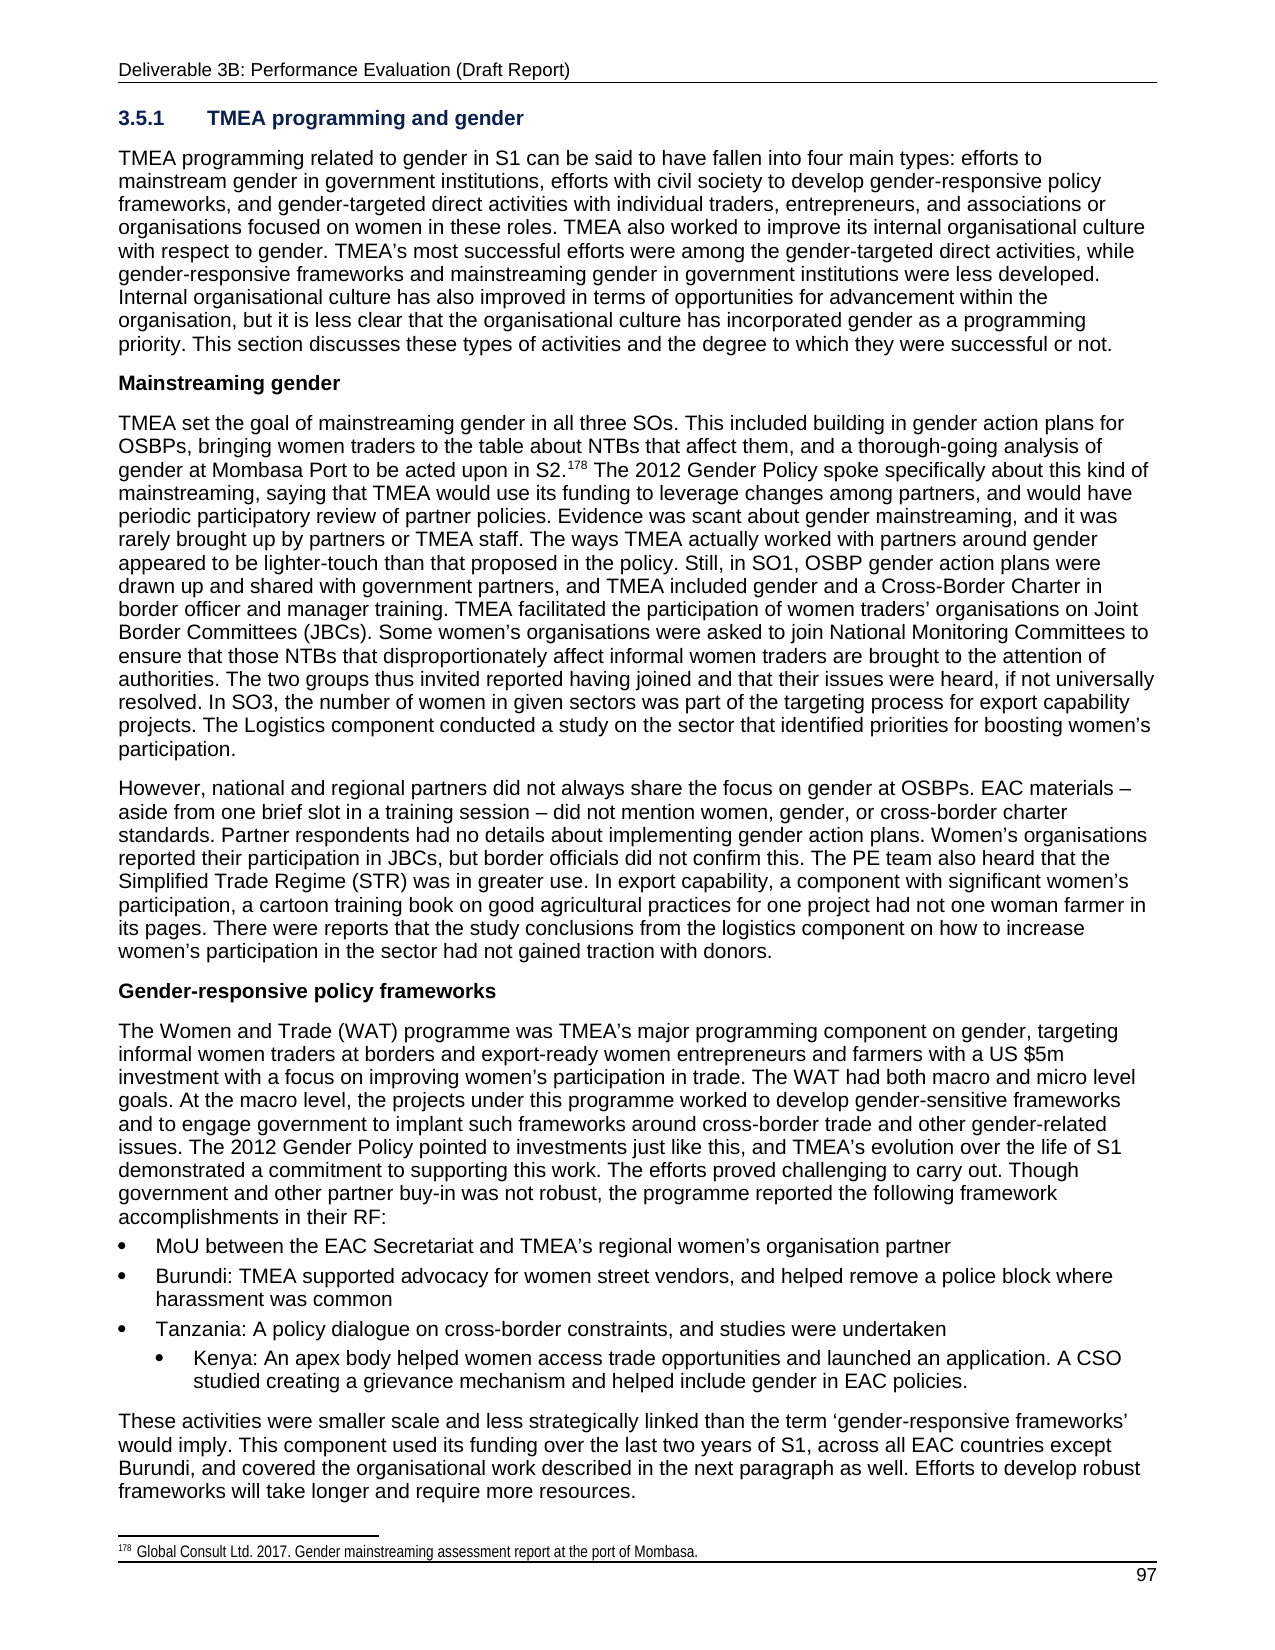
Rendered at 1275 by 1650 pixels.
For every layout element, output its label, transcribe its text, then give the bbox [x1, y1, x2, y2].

text TMEA set the goal of mainstreaming gender in all three SOs. This included building in gender action plans for OSBPs, bringing women traders to the table about NTBs that affect them, and a thorough-going analysis of gender at Mombasa Port to be acted upon in S2. The 2012 Gender Policy spoke specifically about this kind of mainstreaming, saying that TMEA would use its funding to leverage changes among partners, and would have periodic participatory review of partner policies. Evidence was scant about gender mainstreaming, and it was rarely brought up by partners or TMEA staff. The ways TMEA actually worked with partners around gender appeared to be lighter-touch than that proposed in the policy. Still, in SO1, OSBP gender action plans were drawn up and shared with government partners, and TMEA included gender and a Cross-Border Charter in border officer and manager training. TMEA facilitated the participation of women traders’ organisations on Joint Border Committees (JBCs). Some women’s organisations were asked to join National Monitoring Committees to ensure that those NTBs that disproportionately affect informal women traders are brought to the attention of authorities. The two groups thus invited reported having joined and that their issues were heard, if not universally resolved. In SO3, the number of women in given sectors was part of the targeting process for export capability projects. The Logistics component conducted a study on the sector that identified priorities for boosting women’s participation. [118, 412, 1157, 760]
text Global Consult Ltd. 2017. Gender mainstreaming assessment report at the port of Mombasa. [118, 1542, 1157, 1561]
text Gender-responsive policy frameworks [118, 979, 1157, 1003]
text The Women and Trade (WAT) programme was TMEA’s major programming component on gender, targeting informal women traders at borders and export-ready women entrepreneurs and farmers with a US $5m investment with a focus on improving women’s participation in trade. The WAT had both macro and micro level goals. At the macro level, the projects under this programme worked to develop gender-sensitive frameworks and to engage government to implant such frameworks around cross-border trade and other gender-related issues. The 2012 Gender Policy pointed to investments just like this, and TMEA’s evolution over the life of S1 demonstrated a commitment to supporting this work. The efforts proved challenging to carry out. Though government and other partner buy-in was not robust, the programme reported the following framework accomplishments in their RF: [118, 1019, 1157, 1228]
text Mainstreaming gender [118, 372, 1157, 395]
list Kenya: An apex body helped women access trade opportunities and launched an application. A CSO studied creating a grievance mechanism and helped include gender in EAC policies. [156, 1347, 1157, 1393]
text TMEA programming related to gender in S1 can be said to have fallen into four main types: efforts to mainstream gender in government institutions, efforts with civil society to develop gender-responsive policy frameworks, and gender-targeted direct activities with individual traders, entrepreneurs, and associations or organisations focused on women in these roles. TMEA also worked to improve its internal organisational culture with respect to gender. TMEA’s most successful efforts were among the gender-targeted direct activities, while gender-responsive frameworks and mainstreaming gender in government institutions were less developed. Internal organisational culture has also improved in terms of opportunities for advancement within the organisation, but it is less clear that the organisational culture has incorporated gender as a programming priority. This section discusses these types of activities and the degree to which they were successful or not. [118, 146, 1157, 355]
text These activities were smaller scale and less strategically linked than the term ‘gender-responsive frameworks’ would imply. This component used its funding over the last two years of S1, across all EAC countries except Burundi, and covered the organisational work described in the next paragraph as well. Efforts to develop robust frameworks will take longer and require more resources. [118, 1410, 1157, 1503]
text However, national and regional partners did not always share the focus on gender at OSBPs. EAC materials – aside from one brief slot in a training session – did not mention women, gender, or cross-border charter standards. Partner respondents had no details about implementing gender action plans. Women’s organisations reported their participation in JBCs, but border officials did not confirm this. The PE team also heard that the Simplified Trade Regime (STR) was in greater use. In export capability, a component with significant women’s participation, a cartoon training book on good agricultural practices for one project had not one woman farmer in its pages. There were reports that the study conclusions from the logistics component on how to increase women’s participation in the sector had not gained traction with donors. [118, 777, 1157, 963]
list Tanzania: A policy dialogue on cross-border constraints, and studies were undertaken [118, 1317, 1157, 1340]
list MoU between the EAC Secretariat and TMEA’s regional women’s organisation partner [118, 1235, 1157, 1258]
subtitle TMEA programming and gender [118, 106, 1157, 129]
list Burundi: TMEA supported advocacy for women street vendors, and helped remove a police block where harassment was common [118, 1264, 1157, 1311]
